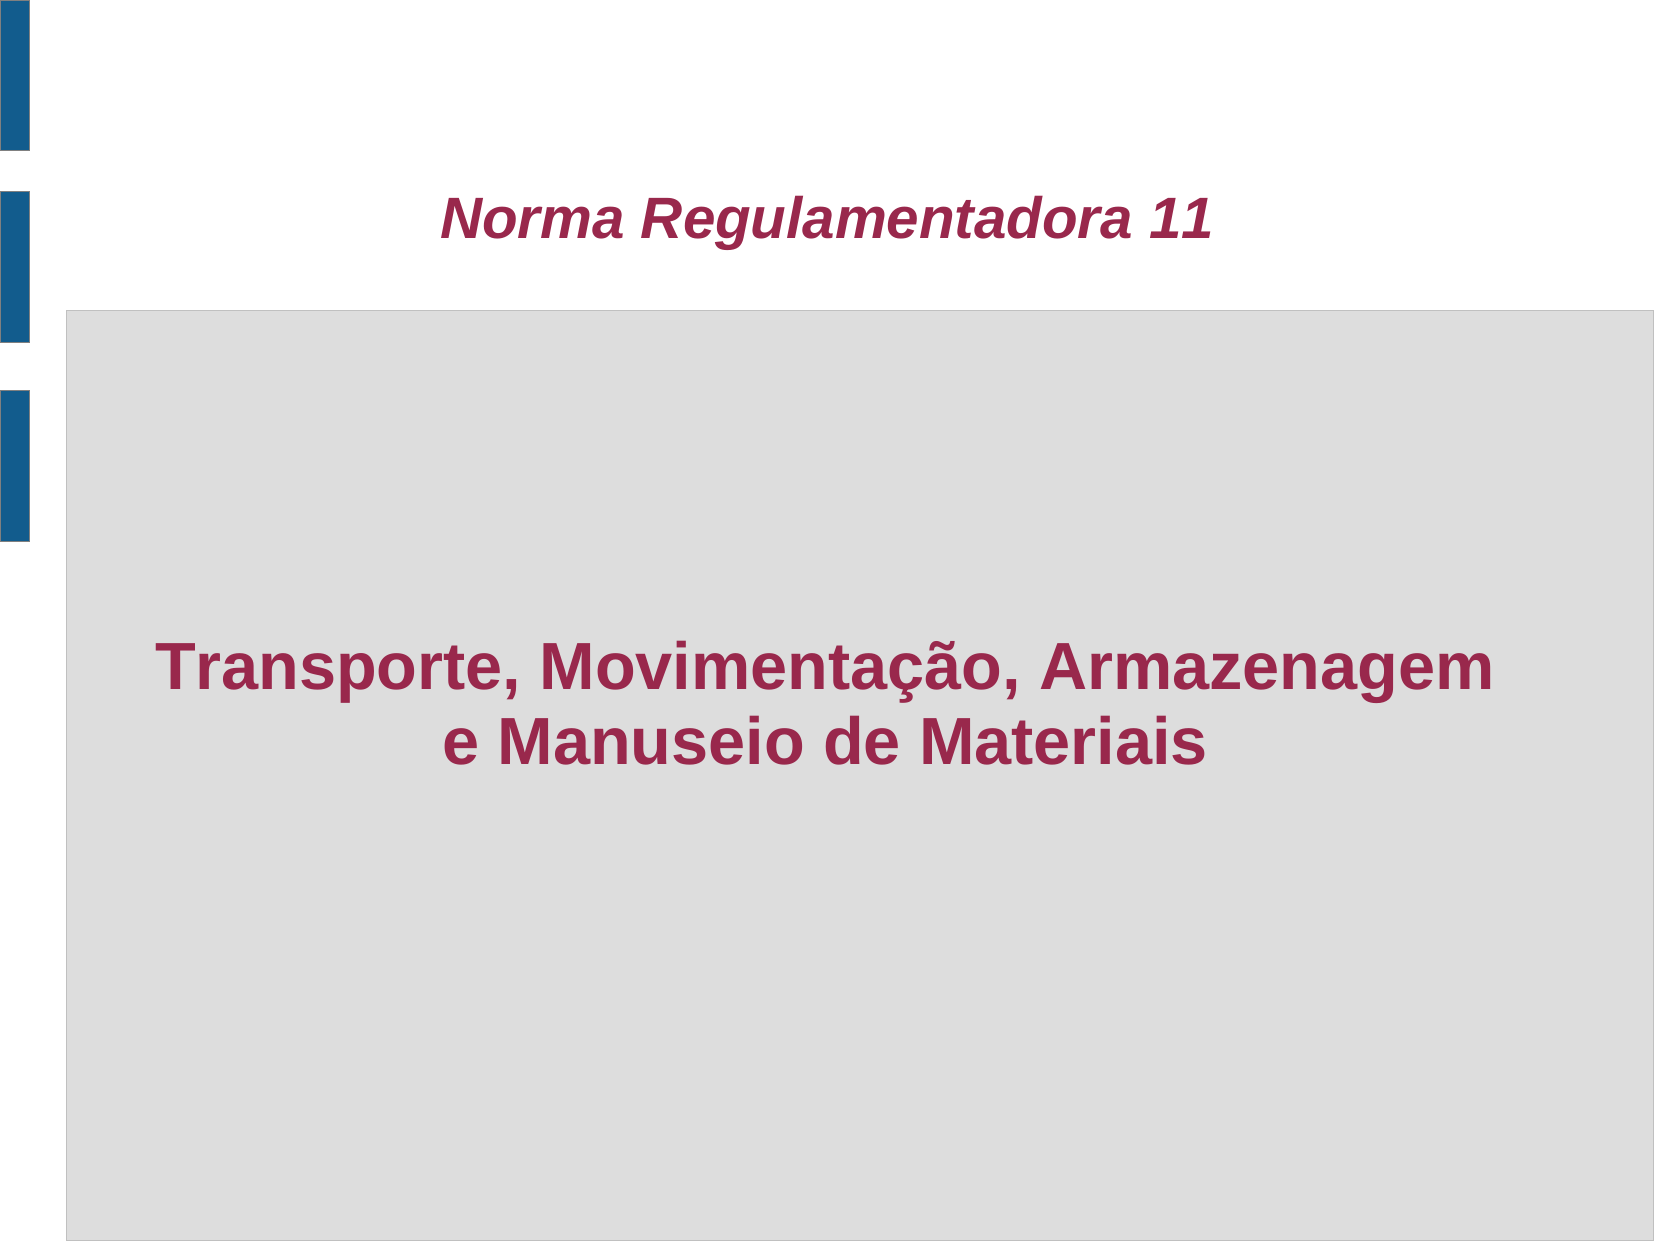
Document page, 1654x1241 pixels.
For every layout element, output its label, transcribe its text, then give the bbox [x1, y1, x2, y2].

title Norma Regulamentadora 11 [121, 114, 1534, 322]
subtitle Transporte, Movimentação, Armazenagem e Manuseio de Materiais [134, 350, 1516, 1133]
